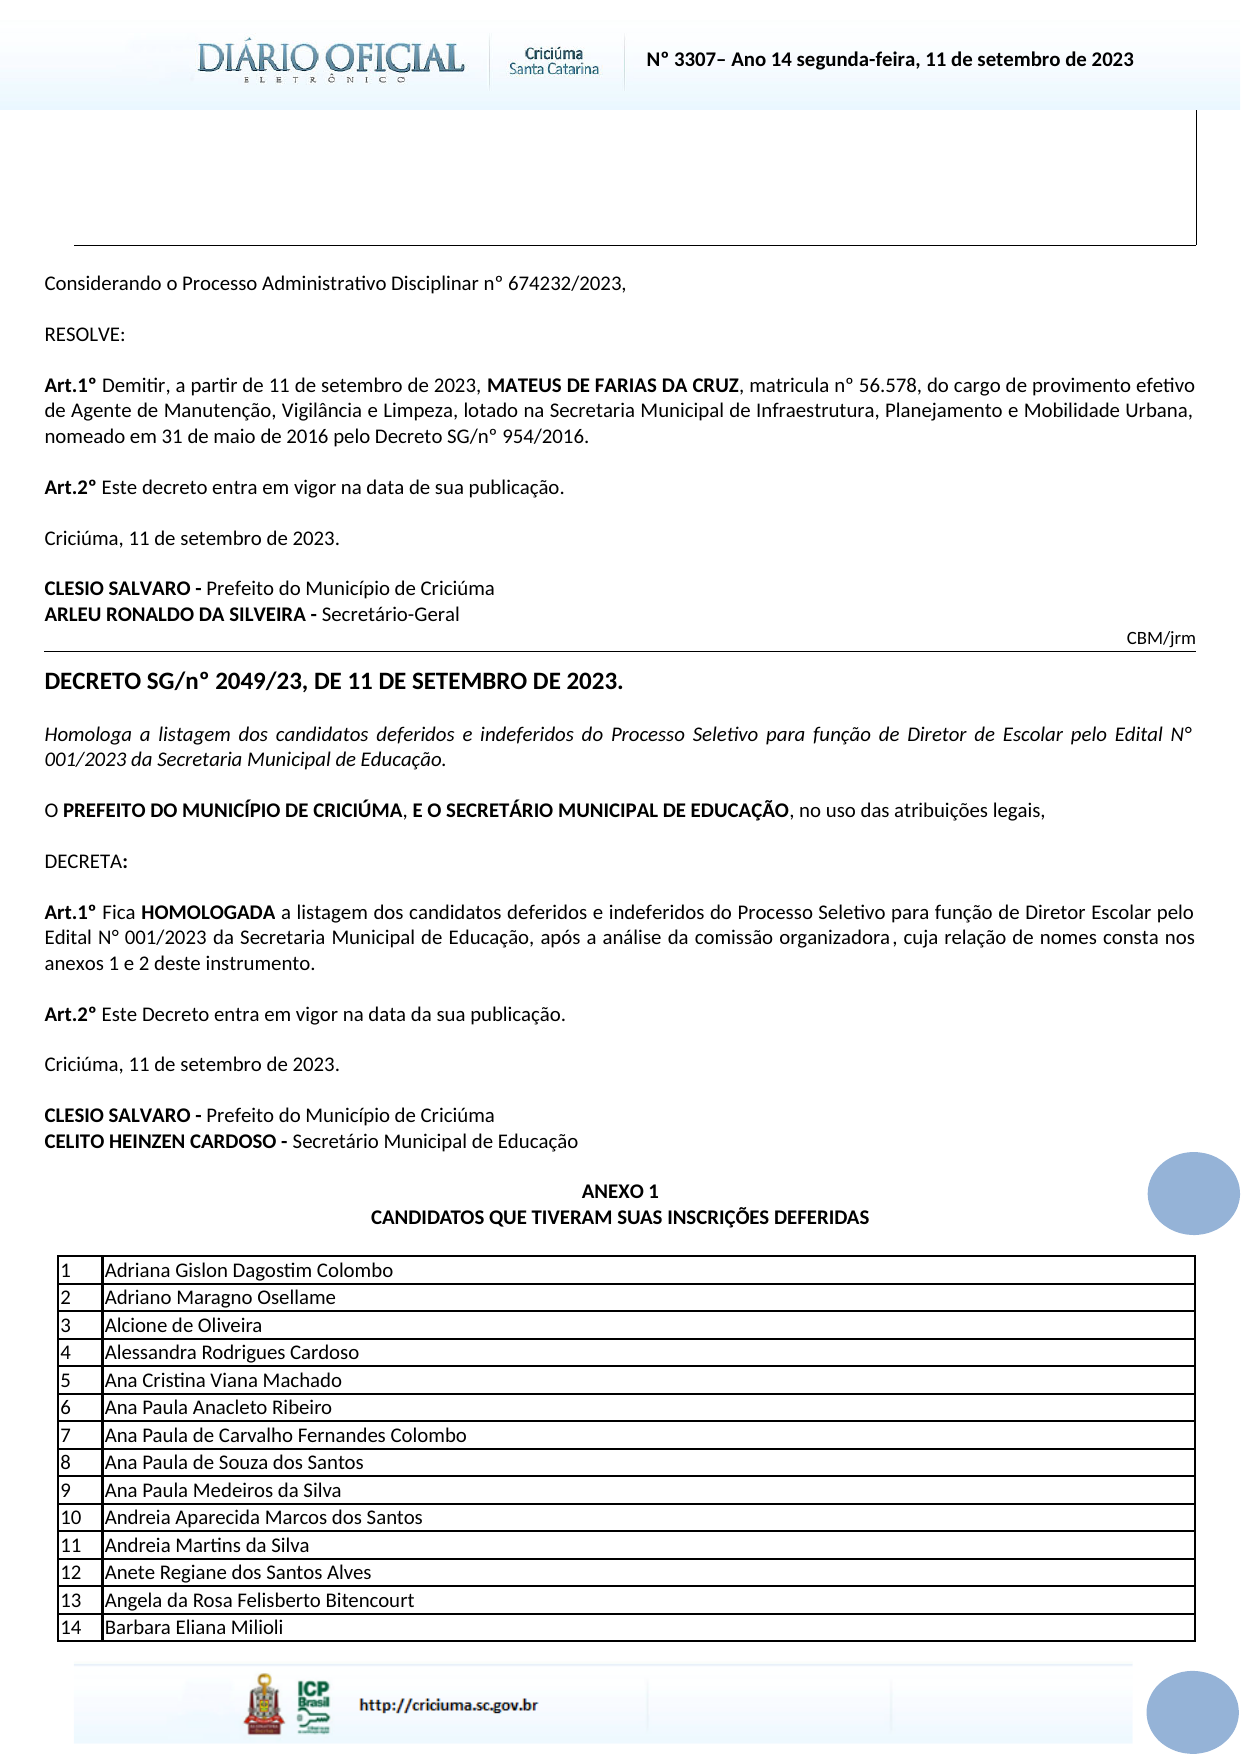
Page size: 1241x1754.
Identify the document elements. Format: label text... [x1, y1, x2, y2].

text ANEXO 1 [44, 1179, 1150, 1204]
table_cell Adriano Maragno Osellame [104, 1285, 1194, 1310]
text Art.2º Este decreto entra em vigor na data de sua publicação. [44, 474, 1196, 499]
text CBM/jrm [44, 626, 1196, 651]
text ARLEU RONALDO DA SILVEIRA - Secretário-Geral [44, 601, 1196, 626]
table_cell 6 [59, 1395, 101, 1420]
table_header Adriana Gislon Dagostim Colombo [104, 1257, 1194, 1282]
table_cell 12 [59, 1560, 101, 1585]
text Art.1º Fica HOMOLOGADA a listagem dos candidatos deferidos e indeferidos do Processo Seletivo para função de Diretor Escolar pelo Edital N° 001/2023 da Secretaria Municipal de Educação, após a análise da comissão organizadora, cuja relação de nomes consta nos anexos 1 e 2 deste instrumento. [44, 899, 1196, 975]
table_cell 4 [59, 1340, 101, 1365]
table_cell 3 [59, 1312, 101, 1337]
table_cell Barbara Eliana Milioli [104, 1615, 1194, 1640]
text Criciúma, 11 de setembro de 2023. [44, 525, 1196, 550]
table_cell 8 [59, 1450, 101, 1475]
table_cell Andreia Martins da Silva [104, 1532, 1194, 1557]
table_cell 14 [59, 1615, 101, 1640]
text O PREFEITO DO MUNICÍPIO DE CRICIÚMA, E O SECRETÁRIO MUNICIPAL DE EDUCAÇÃO, no uso das atribuições legais, [44, 797, 1196, 823]
text Considerando o Processo Administrativo Disciplinar nº 674232/2023, [44, 271, 1196, 296]
table_cell 9 [59, 1477, 101, 1502]
table_cell Ana Paula de Carvalho Fernandes Colombo [104, 1422, 1194, 1447]
text Homologa a listagem dos candidatos deferidos e indeferidos do Processo Seletivo para função de Diretor de Escolar pelo Edital N° 001/2023 da Secretaria Municipal de Educação. [44, 721, 1196, 772]
text DECRETO SG/nº 2049/23, DE 11 DE SETEMBRO DE 2023. [44, 665, 1196, 696]
table_cell 7 [59, 1422, 101, 1447]
table_cell Ana Paula Medeiros da Silva [104, 1477, 1194, 1502]
table_cell Ana Cristina Viana Machado [104, 1367, 1194, 1392]
table_header 1 [59, 1257, 101, 1282]
table_cell Alcione de Oliveira [104, 1312, 1194, 1337]
text Art.2º Este Decreto entra em vigor na data da sua publicação. [44, 1001, 1196, 1026]
text CLESIO SALVARO - Prefeito do Município de Criciúma [44, 1102, 1196, 1128]
text Art.1º Demitir, a partir de 11 de setembro de 2023, MATEUS DE FARIAS DA CRUZ, matricula nº 56.578, do cargo de provimento efetivo de Agente de Manutenção, Vigilância e Limpeza, lotado na Secretaria Municipal de Infraestrutura, Planejamento e Mobilidade Urbana, nomeado em 31 de maio de 2016 pelo Decreto SG/nº 954/2016. [44, 372, 1196, 448]
text RESOLVE: [44, 321, 1196, 347]
text CLESIO SALVARO - Prefeito do Município de Criciúma [44, 576, 1196, 601]
table_cell 2 [59, 1285, 101, 1310]
table_cell Angela da Rosa Felisberto Bitencourt [104, 1587, 1194, 1612]
table_cell Alessandra Rodrigues Cardoso [104, 1340, 1194, 1365]
table_cell Anete Regiane dos Santos Alves [104, 1560, 1194, 1585]
table_cell Ana Paula de Souza dos Santos [104, 1450, 1194, 1475]
table_cell 11 [59, 1532, 101, 1557]
text CELITO HEINZEN CARDOSO - Secretário Municipal de Educação [44, 1128, 1196, 1153]
text DECRETA: [44, 848, 1196, 874]
text CANDIDATOS QUE TIVERAM SUAS INSCRIÇÕES DEFERIDAS [44, 1204, 1168, 1229]
table_cell 10 [59, 1505, 101, 1530]
table_cell 13 [59, 1587, 101, 1612]
table_cell Ana Paula Anacleto Ribeiro [104, 1395, 1194, 1420]
table_cell Andreia Aparecida Marcos dos Santos [104, 1505, 1194, 1530]
table_cell 5 [59, 1367, 101, 1392]
text Criciúma, 11 de setembro de 2023. [44, 1052, 1181, 1077]
